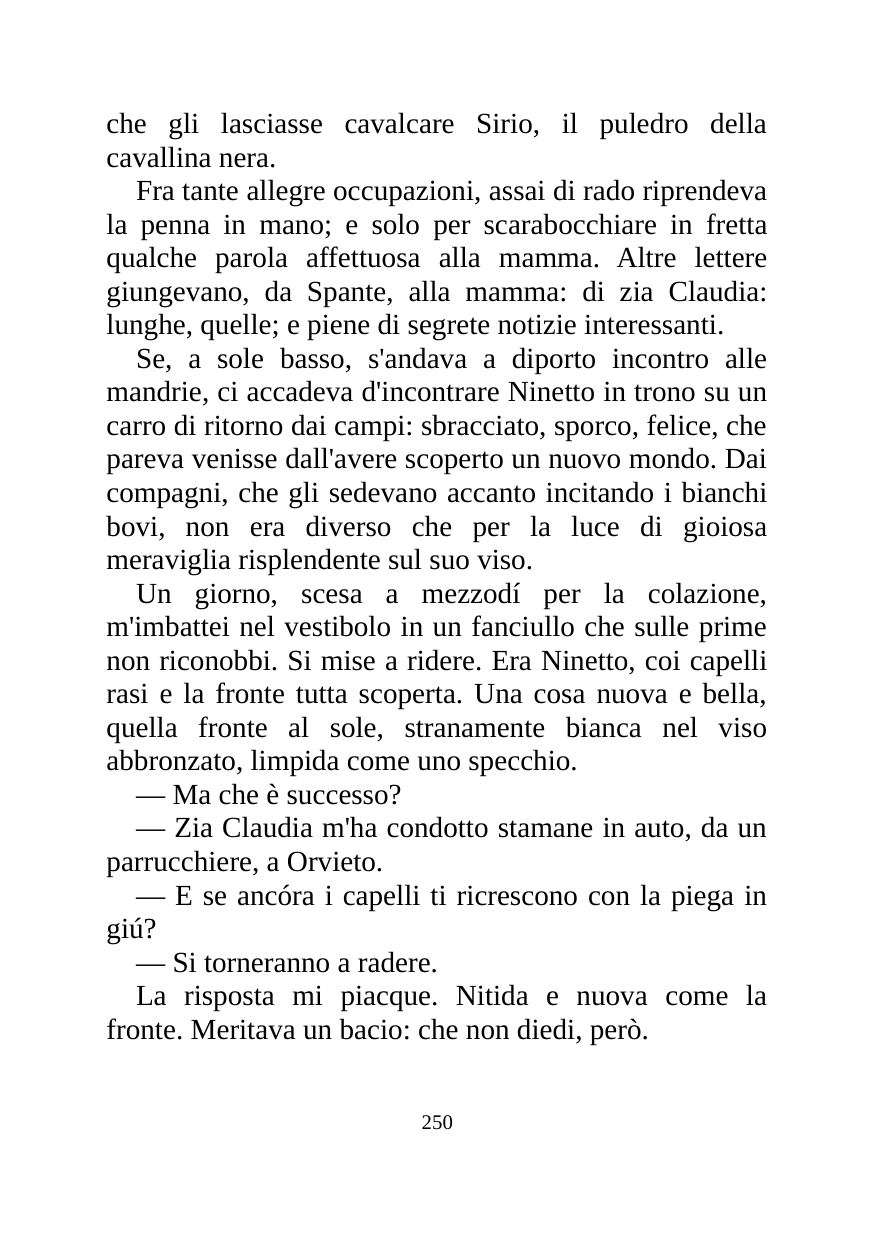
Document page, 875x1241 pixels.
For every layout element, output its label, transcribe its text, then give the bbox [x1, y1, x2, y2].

text Fra tante allegre occupazioni, assai di rado riprendeva la penna in mano; e solo per scarabocchiare in fretta qualche parola affettuosa alla mamma. Altre lettere giungevano, da Spante, alla mamma: di zia Claudia: lunghe, quelle; e piene di segrete notizie interessanti. [106, 173, 768, 341]
text — Ma che è successo? [106, 777, 768, 811]
text La risposta mi piacque. Nitida e nuova come la fronte. Meritava un bacio: che non diedi, però. [106, 978, 768, 1045]
text che gli lasciasse cavalcare Sirio, il puledro della cavallina nera. [106, 106, 768, 173]
text — E se ancóra i capelli ti ricrescono con la piega in giú? [106, 878, 768, 945]
text — Si torneranno a radere. [106, 945, 768, 978]
text Un giorno, scesa a mezzodí per la colazione, m'imbattei nel vestibolo in un fanciullo che sulle prime non riconobbi. Si mise a ridere. Era Ninetto, coi capelli rasi e la fronte tutta scoperta. Una cosa nuova e bella, quella fronte al sole, stranamente bianca nel viso abbronzato, limpida come uno specchio. [106, 576, 768, 777]
text — Zia Claudia m'ha condotto stamane in auto, da un parrucchiere, a Orvieto. [106, 811, 768, 878]
text Se, a sole basso, s'andava a diporto incontro alle mandrie, ci accadeva d'incontrare Ninetto in trono su un carro di ritorno dai campi: sbracciato, sporco, felice, che pareva venisse dall'avere scoperto un nuovo mondo. Dai compagni, che gli sedevano accanto incitando i bianchi bovi, non era diverso che per la luce di gioiosa meraviglia risplendente sul suo viso. [106, 341, 768, 576]
